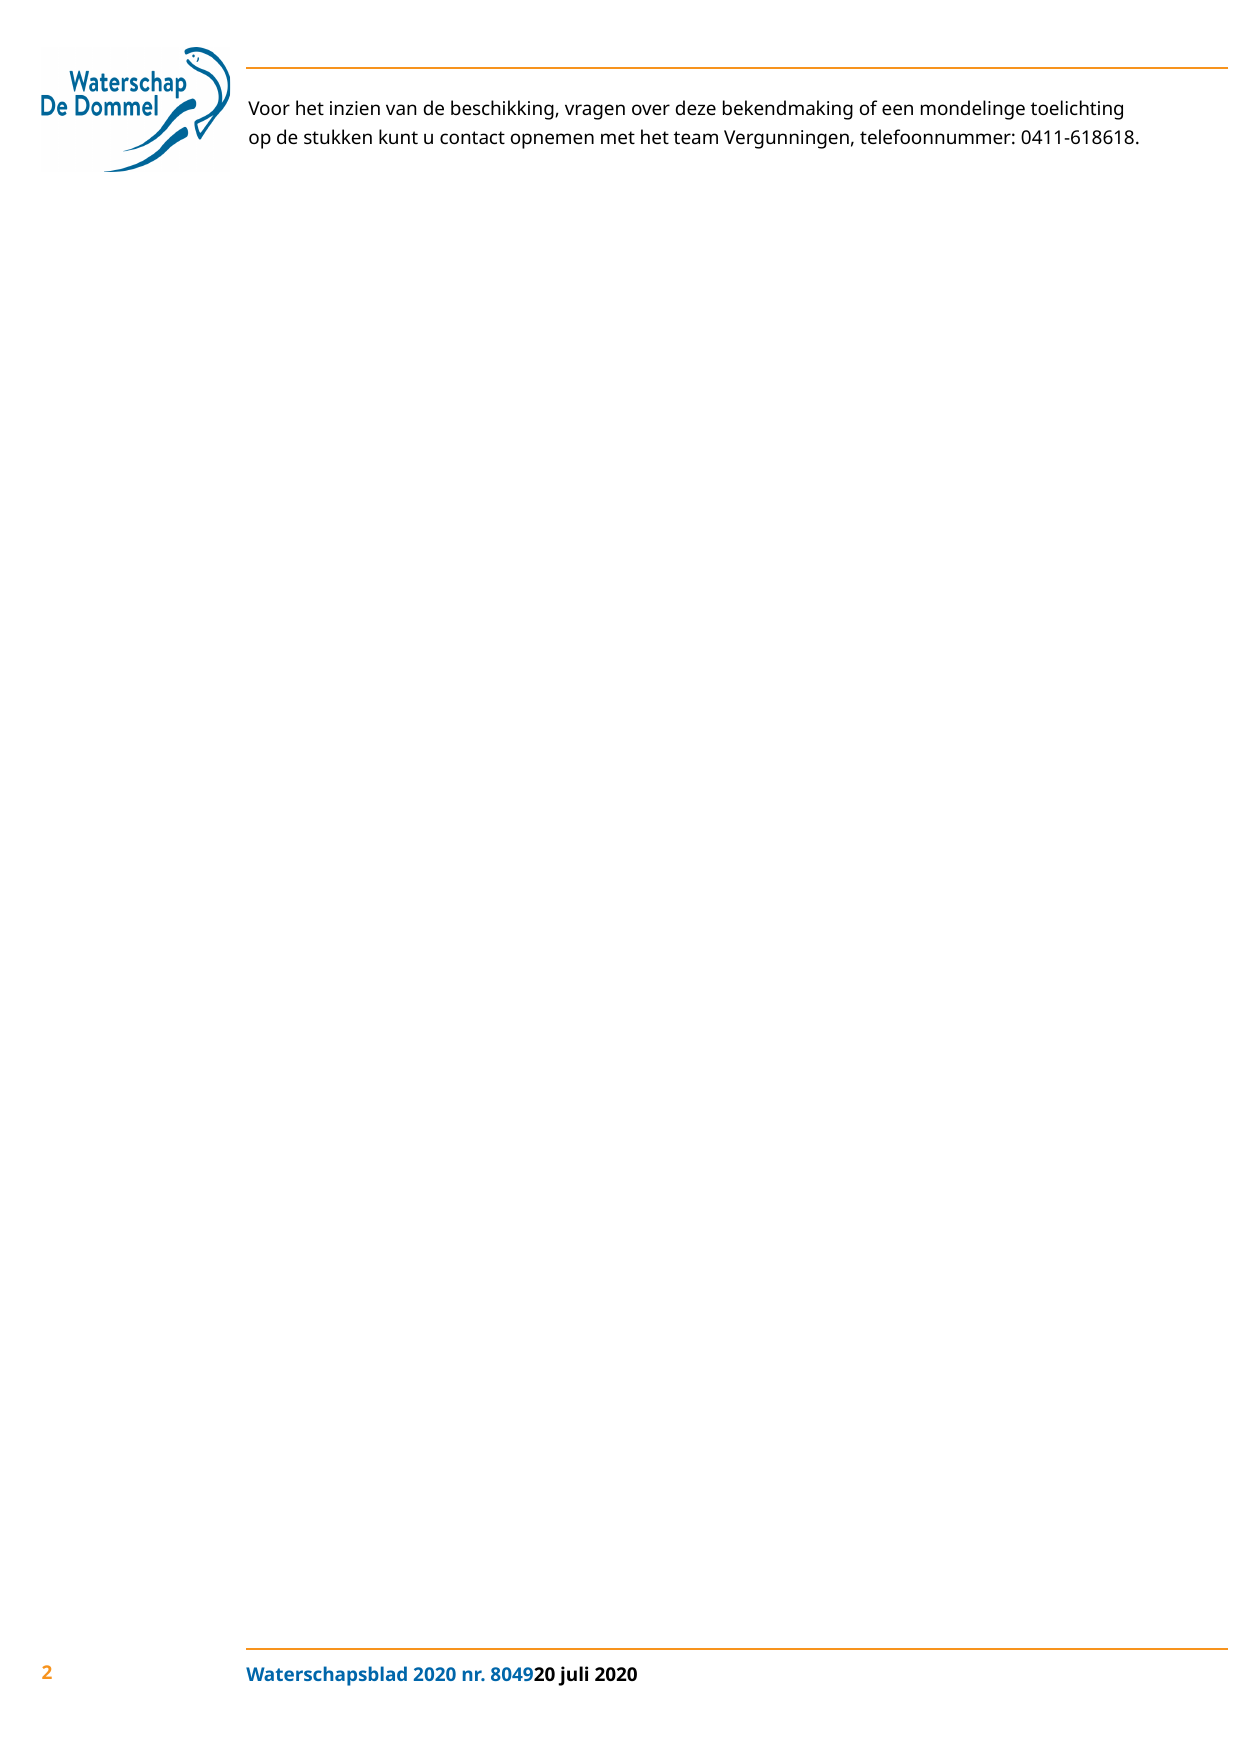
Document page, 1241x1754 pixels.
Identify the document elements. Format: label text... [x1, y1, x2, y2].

text Voor het inzien van de beschikking, vragen over deze bekendmaking of een mondelinge toelichting op de stukken kunt u contact opnemen met het team Vergunningen, telefoonnummer: 0411-618618. [248, 95, 1152, 150]
picture [45, 99, 51, 111]
picture [198, 118, 210, 131]
picture [204, 47, 231, 76]
picture [41, 47, 231, 172]
